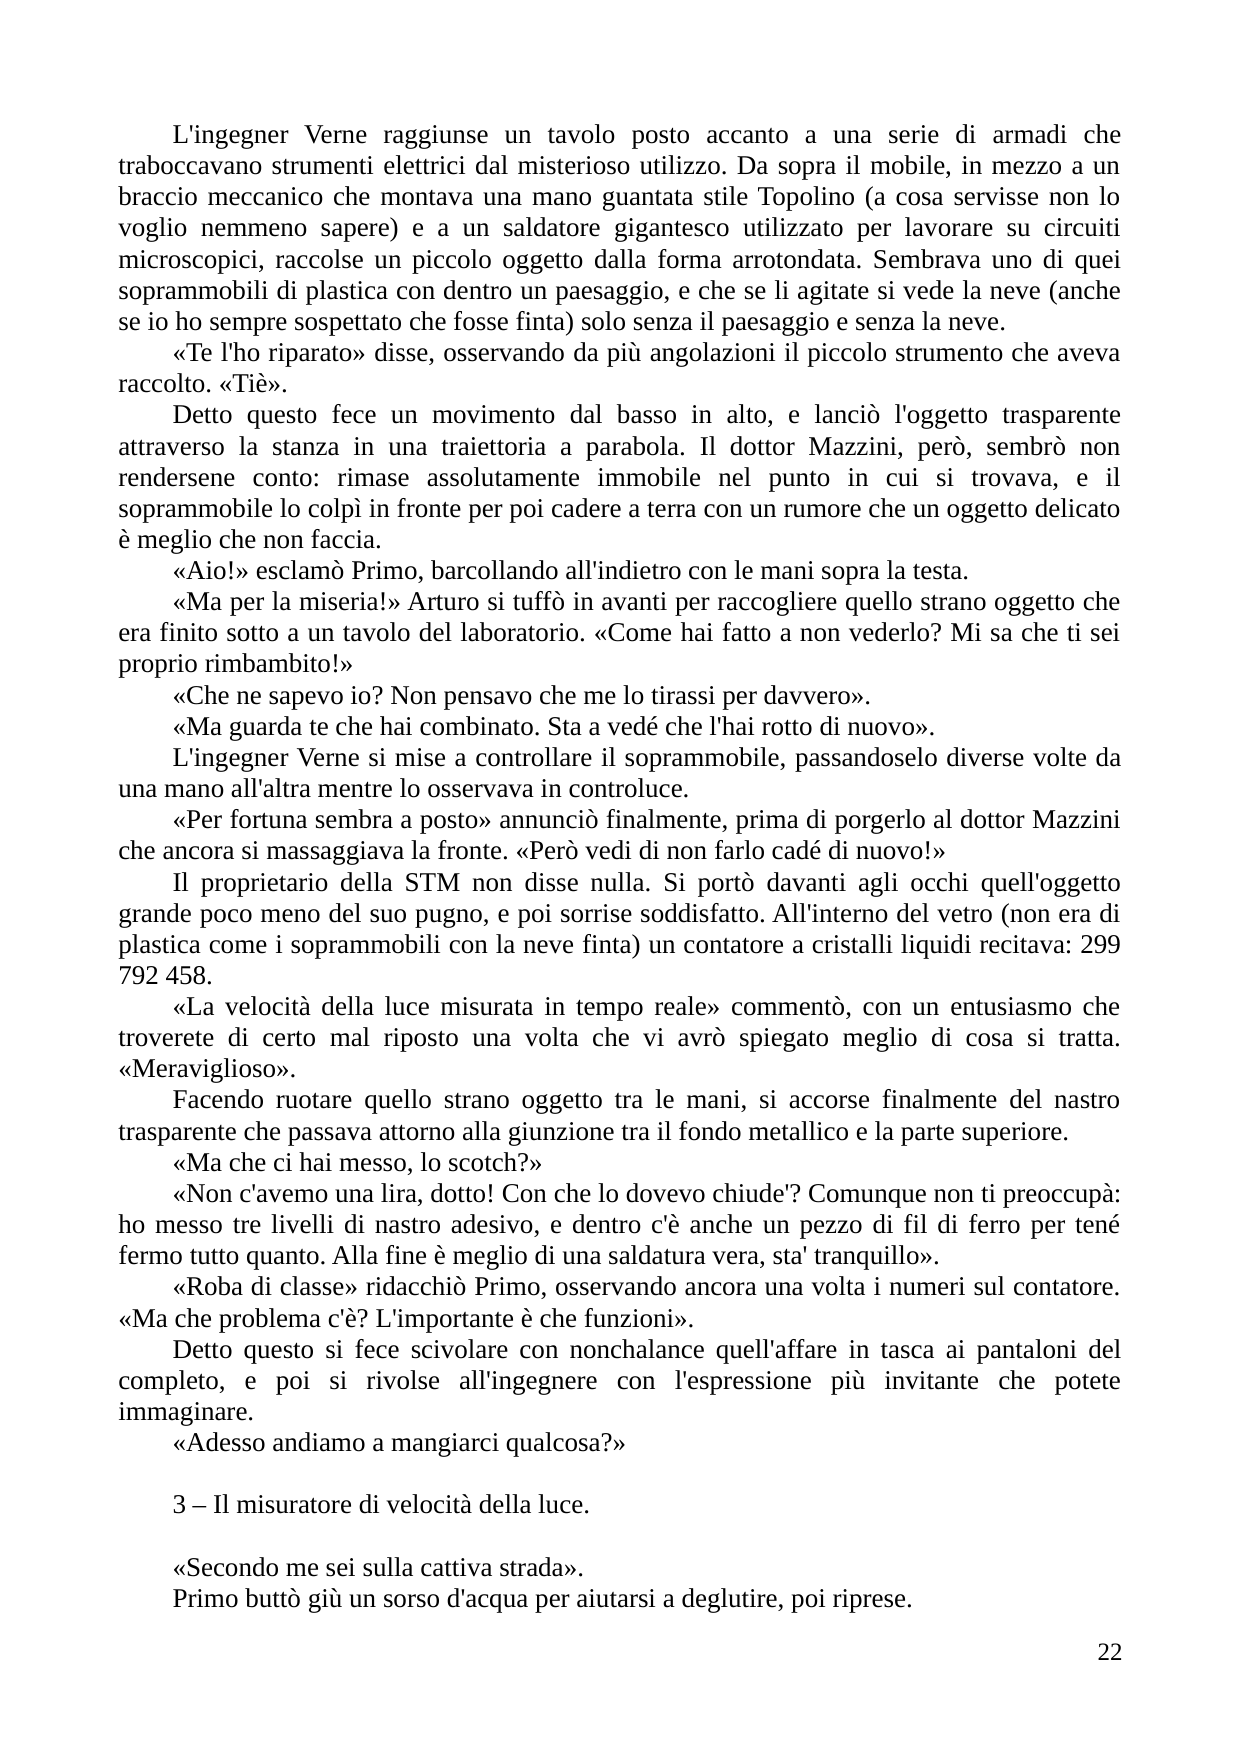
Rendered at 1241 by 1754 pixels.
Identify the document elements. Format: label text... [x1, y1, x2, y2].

text «Ma per la miseria!» Arturo si tuffò in avanti per raccogliere quello strano oggetto che era finito sotto a un tavolo del laboratorio. «Come hai fatto a non vederlo? Mi sa che ti sei proprio rimbambito!» [118, 585, 1122, 679]
text «Secondo me sei sulla cattiva strada». [118, 1551, 1122, 1582]
text «Roba di classe» ridacchiò Primo, osservando ancora una volta i numeri sul contatore. «Ma che problema c'è? L'importante è che funzioni». [118, 1271, 1122, 1333]
text «Che ne sapevo io? Non pensavo che me lo tirassi per davvero». [118, 679, 1122, 710]
text Primo buttò giù un sorso d'acqua per aiutarsi a deglutire, poi riprese. [118, 1582, 1122, 1613]
text «Adesso andiamo a mangiarci qualcosa?» [118, 1426, 1122, 1457]
text «Te l'ho riparato» disse, osservando da più angolazioni il piccolo strumento che aveva raccolto. «Tiè». [118, 336, 1122, 398]
text L'ingegner Verne si mise a controllare il soprammobile, passandoselo diverse volte da una mano all'altra mentre lo osservava in controluce. [118, 741, 1122, 803]
text L'ingegner Verne raggiunse un tavolo posto accanto a una serie di armadi che traboccavano strumenti elettrici dal misterioso utilizzo. Da sopra il mobile, in mezzo a un braccio meccanico che montava una mano guantata stile Topolino (a cosa servisse non lo voglio nemmeno sapere) e a un saldatore gigantesco utilizzato per lavorare su circuiti microscopici, raccolse un piccolo oggetto dalla forma arrotondata. Sembrava uno di quei soprammobili di plastica con dentro un paesaggio, e che se li agitate si vede la neve (anche se io ho sempre sospettato che fosse finta) solo senza il paesaggio e senza la neve. [118, 118, 1122, 336]
text «Non c'avemo una lira, dotto! Con che lo dovevo chiude'? Comunque non ti preoccupà: ho messo tre livelli di nastro adesivo, e dentro c'è anche un pezzo di fil di ferro per tené fermo tutto quanto. Alla fine è meglio di una saldatura vera, sta' tranquillo». [118, 1177, 1122, 1271]
text Detto questo si fece scivolare con nonchalance quell'affare in tasca ai pantaloni del completo, e poi si rivolse all'ingegnere con l'espressione più invitante che potete immaginare. [118, 1333, 1122, 1426]
text 3 – Il misuratore di velocità della luce. [118, 1488, 1122, 1520]
text «Ma che ci hai messo, lo scotch?» [118, 1146, 1122, 1177]
text «La velocità della luce misurata in tempo reale» commentò, con un entusiasmo che troverete di certo mal riposto una volta che vi avrò spiegato meglio di cosa si tratta. «Meraviglioso». [118, 990, 1122, 1084]
text Facendo ruotare quello strano oggetto tra le mani, si accorse finalmente del nastro trasparente che passava attorno alla giunzione tra il fondo metallico e la parte superiore. [118, 1084, 1122, 1146]
text Il proprietario della STM non disse nulla. Si portò davanti agli occhi quell'oggetto grande poco meno del suo pugno, e poi sorrise soddisfatto. All'interno del vetro (non era di plastica come i soprammobili con la neve finta) un contatore a cristalli liquidi recitava: 299 792 458. [118, 866, 1122, 990]
text Detto questo fece un movimento dal basso in alto, e lanciò l'oggetto trasparente attraverso la stanza in una traiettoria a parabola. Il dottor Mazzini, però, sembrò non rendersene conto: rimase assolutamente immobile nel punto in cui si trovava, e il soprammobile lo colpì in fronte per poi cadere a terra con un rumore che un oggetto delicato è meglio che non faccia. [118, 398, 1122, 554]
text «Ma guarda te che hai combinato. Sta a vedé che l'hai rotto di nuovo». [118, 710, 1122, 741]
text «Per fortuna sembra a posto» annunciò finalmente, prima di porgerlo al dottor Mazzini che ancora si massaggiava la fronte. «Però vedi di non farlo cadé di nuovo!» [118, 803, 1122, 866]
text «Aio!» esclamò Primo, barcollando all'indietro con le mani sopra la testa. [118, 554, 1122, 585]
